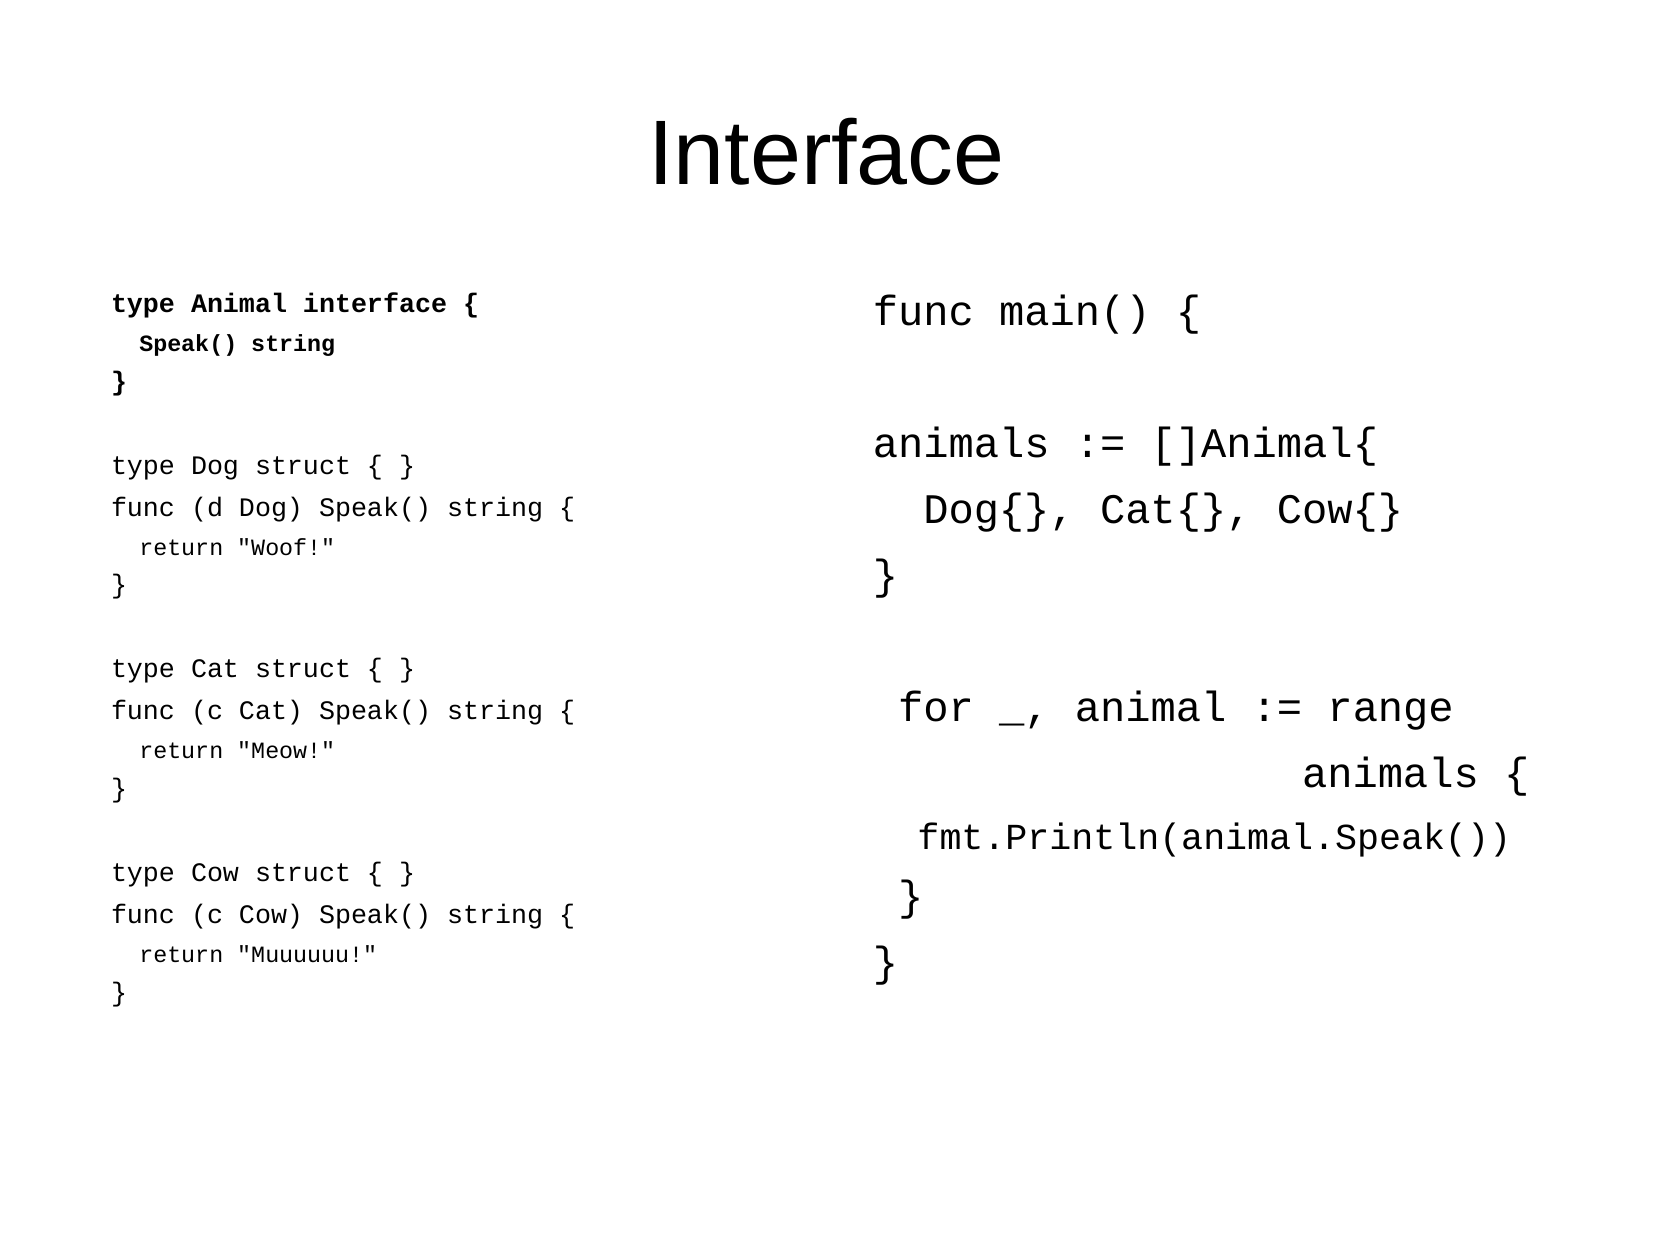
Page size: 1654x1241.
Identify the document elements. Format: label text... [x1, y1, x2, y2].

list func main() { animals := []Animal{ Dog{}, Cat{}, Cow{} } for _, animal := range animals { fmt.Println(animal.Speak()) } } [828, 290, 1539, 1010]
title Interface [82, 49, 1571, 257]
list type Animal interface { Speak() string } type Dog struct { } func (d Dog) Speak() string { return "Woof!" } type Cat struct { } func (c Cat) Speak() string { return "Meow!" } type Cow struct { } func (c Cow) Speak() string { return "Muuuuuu!" } [82, 290, 793, 1010]
